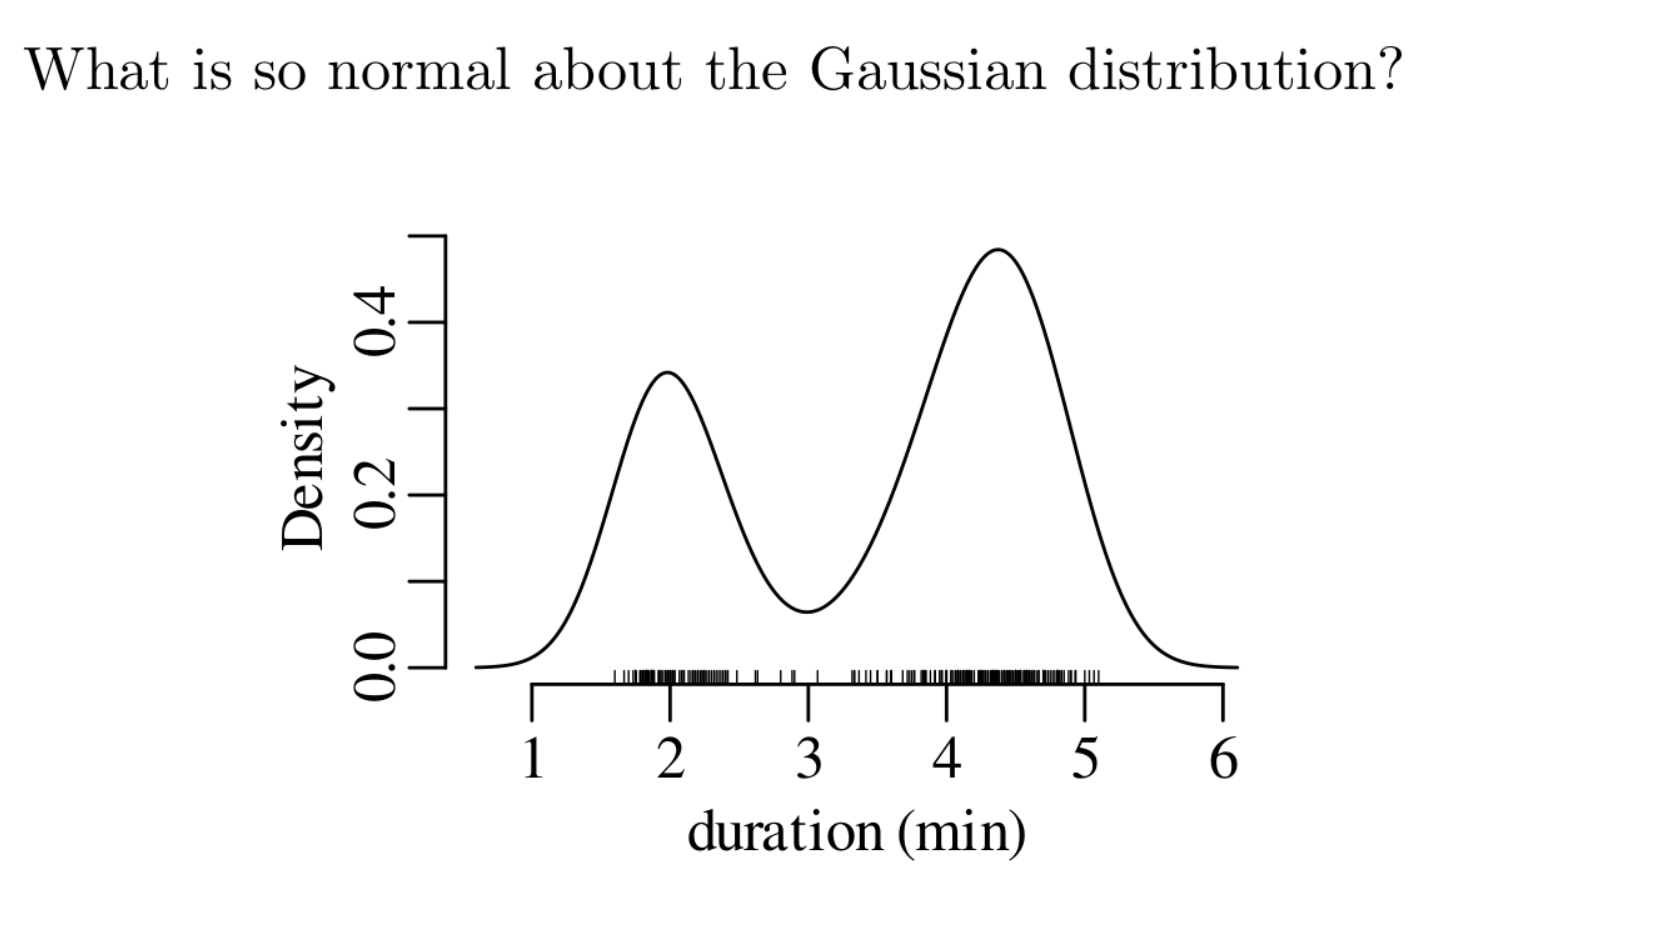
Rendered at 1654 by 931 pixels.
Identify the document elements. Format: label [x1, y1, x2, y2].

picture [18, 35, 1418, 108]
picture [262, 210, 1264, 875]
